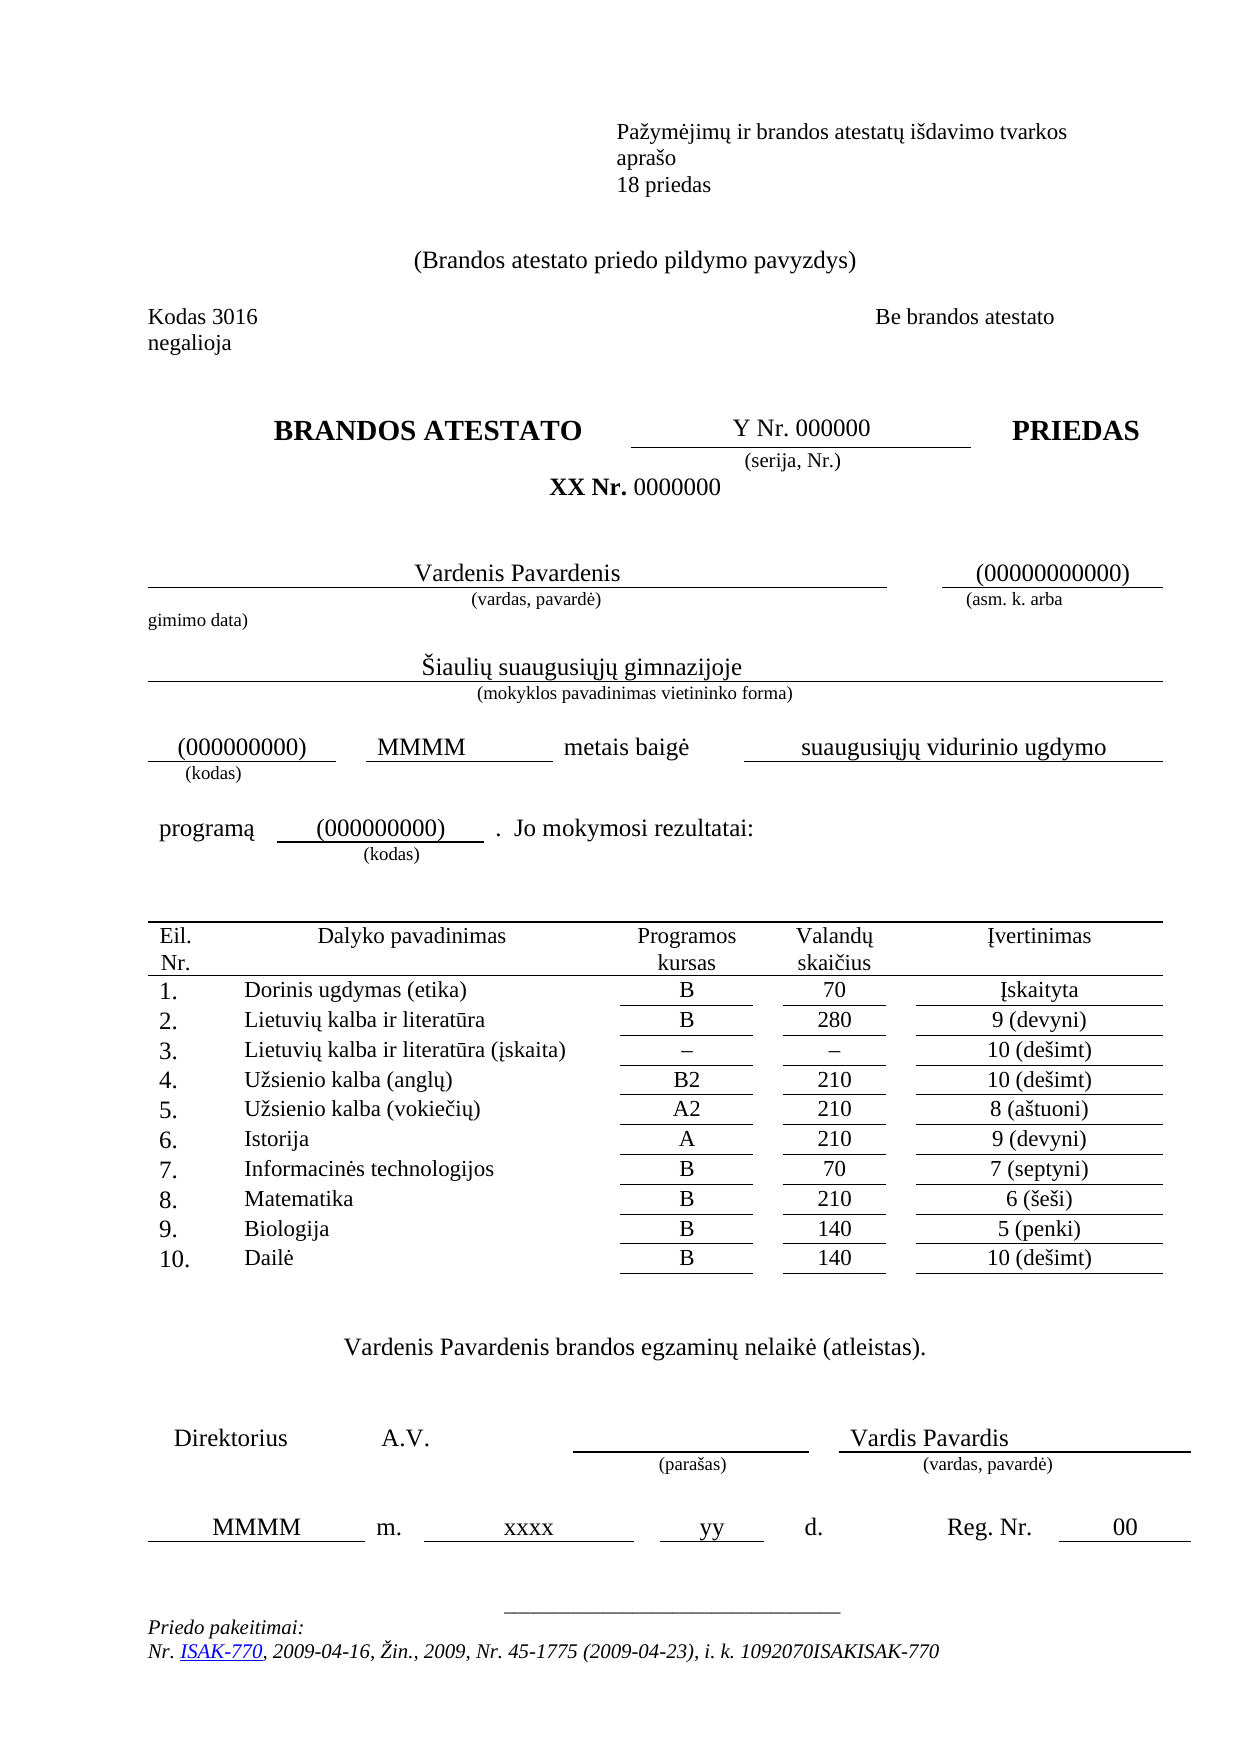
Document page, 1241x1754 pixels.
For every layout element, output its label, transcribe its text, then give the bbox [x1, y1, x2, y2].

table_header Eil. Nr. [148, 923, 203, 975]
text Vardenis Pavardenis brandos egzaminų nelaikė (atleistas). [148, 1332, 1122, 1360]
table_cell [591, 1094, 620, 1124]
table_header xxxx [424, 1513, 633, 1541]
text Pažymėjimų ir brandos atestatų išdavimo tvarkos aprašo [616, 118, 1122, 171]
table_cell 10 (dešimt) [916, 1244, 1163, 1273]
table_cell [203, 976, 233, 1005]
table_cell 10 (dešimt) [916, 1036, 1163, 1064]
table_cell 210 [783, 1066, 886, 1094]
table_cell Dorinis ugdymas (etika) [233, 976, 591, 1005]
table_cell [203, 1035, 233, 1064]
table_cell [886, 1184, 916, 1213]
table_cell 4. [148, 1065, 203, 1094]
table_cell [753, 1243, 783, 1273]
table_cell 9 (devyni) [916, 1006, 1163, 1035]
table_cell [591, 1065, 620, 1094]
table_cell [753, 1035, 783, 1064]
table_cell B [620, 1155, 753, 1184]
table_cell 5. [148, 1094, 203, 1124]
table_cell [203, 1214, 233, 1243]
text Priedo pakeitimai: [148, 1615, 1122, 1639]
table_cell [886, 1035, 916, 1064]
table_cell [203, 1243, 233, 1273]
text (kodas) [148, 842, 1122, 864]
table_cell Lietuvių kalba ir literatūra [233, 1005, 591, 1035]
table_cell [591, 1154, 620, 1184]
table_cell [886, 1243, 916, 1273]
table_header BRANDOS ATESTATO [263, 413, 602, 447]
table_cell [886, 1065, 916, 1094]
table_cell [591, 1124, 620, 1154]
table_header Programos kursas [620, 923, 753, 975]
table_header Dalyko pavadinimas [233, 923, 591, 975]
table_cell B [620, 1244, 753, 1273]
table_cell 210 [783, 1095, 886, 1124]
table_header [971, 413, 1001, 447]
table_cell [753, 1124, 783, 1154]
text (mokyklos pavadinimas vietininko forma) [148, 682, 1122, 704]
table_header [634, 1513, 660, 1541]
table_cell [886, 1214, 916, 1243]
table_cell [591, 1214, 620, 1243]
table_cell [591, 1035, 620, 1064]
table_cell 6 (šeši) [916, 1185, 1163, 1213]
table_header MMMM [366, 733, 552, 761]
table_header [886, 923, 916, 975]
table_cell 10 (dešimt) [916, 1066, 1163, 1094]
table_cell 1. [148, 976, 203, 1005]
table_cell A [620, 1125, 753, 1154]
table_cell [203, 1065, 233, 1094]
table_cell 6. [148, 1124, 203, 1154]
table_cell 8 (aštuoni) [916, 1095, 1163, 1124]
table_cell 70 [783, 1155, 886, 1184]
subtitle (Brandos atestato priedo pildymo pavyzdys) [148, 245, 1122, 274]
table_header Vardenis Pavardenis [148, 558, 887, 587]
table_header [715, 733, 744, 761]
table_header Reg. Nr. [867, 1513, 1059, 1541]
table_header (000000000) [148, 733, 336, 761]
table_header MMMM [148, 1513, 365, 1541]
table_header [591, 923, 620, 975]
table_cell 210 [783, 1185, 886, 1213]
table_cell [886, 1005, 916, 1035]
table_header [842, 1513, 867, 1541]
table_header Vardis Pavardis [839, 1423, 1191, 1451]
table_cell 2. [148, 1005, 203, 1035]
table_cell 8. [148, 1184, 203, 1213]
table_cell 10. [148, 1243, 203, 1273]
table_cell [753, 976, 783, 1005]
table_cell – [620, 1036, 753, 1064]
table_cell [753, 1154, 783, 1184]
table_header Y Nr. 000000 [631, 413, 971, 447]
table_header Įvertinimas [916, 923, 1163, 975]
table_header metais baigė [553, 733, 715, 761]
table_header [514, 1423, 573, 1451]
table_cell [203, 1005, 233, 1035]
table_header [764, 1513, 793, 1541]
table_cell [591, 1243, 620, 1273]
table_cell [203, 1154, 233, 1184]
table_header programą [148, 813, 277, 841]
text (kodas) [148, 762, 1122, 784]
table_header yy [660, 1513, 763, 1541]
table_header PRIEDAS [1001, 413, 1163, 447]
text XX Nr. 0000000 [148, 472, 1122, 500]
table_cell B [620, 1185, 753, 1213]
table_cell B2 [620, 1066, 753, 1094]
table_cell 9 (devyni) [916, 1125, 1163, 1154]
table_header suaugusiųjų vidurinio ugdymo [744, 733, 1163, 761]
table_header [809, 1423, 838, 1451]
table_cell 210 [783, 1125, 886, 1154]
table_header [203, 923, 233, 975]
table_header (000000000) [277, 813, 484, 841]
table_header d. [793, 1513, 842, 1541]
table_cell [753, 1005, 783, 1035]
table_cell [753, 1065, 783, 1094]
table_cell Informacinės technologijos [233, 1154, 591, 1184]
table_cell 9. [148, 1214, 203, 1243]
table_cell Užsienio kalba (vokiečių) [233, 1094, 591, 1124]
table_cell Dailė [233, 1243, 591, 1273]
table_cell B [620, 1215, 753, 1243]
table_cell [591, 976, 620, 1005]
table_cell 7 (septyni) [916, 1155, 1163, 1184]
text (serija, Nr.) [148, 448, 1122, 472]
table_cell B [620, 1006, 753, 1035]
table_header m. [365, 1513, 424, 1541]
table_header [887, 558, 942, 587]
table_cell 140 [783, 1244, 886, 1273]
table_header [602, 413, 631, 447]
table_cell Biologija [233, 1214, 591, 1243]
text (vardas, pavardė) (asm. k. arba gimimo data) [148, 588, 1122, 631]
table_cell [886, 1094, 916, 1124]
table_header (00000000000) [942, 558, 1163, 587]
table_header 00 [1059, 1513, 1191, 1541]
table_cell 280 [783, 1006, 886, 1035]
table_cell [886, 1124, 916, 1154]
table_cell Užsienio kalba (anglų) [233, 1065, 591, 1094]
table_cell [203, 1094, 233, 1124]
table_cell – [783, 1036, 886, 1064]
table_cell [886, 976, 916, 1005]
table_cell 3. [148, 1035, 203, 1064]
table_cell 70 [783, 976, 886, 1005]
text (parašas) (vardas, pavardė) [148, 1452, 1122, 1474]
table_header Valandų skaičius [783, 923, 886, 975]
table_cell B [620, 976, 753, 1005]
table_cell [203, 1124, 233, 1154]
table_cell Istorija [233, 1124, 591, 1154]
table_cell [753, 1214, 783, 1243]
table_cell 7. [148, 1154, 203, 1184]
table_header [336, 733, 366, 761]
table_header [573, 1423, 809, 1451]
table_cell [886, 1154, 916, 1184]
table_header . Jo mokymosi rezultatai: [484, 813, 1163, 841]
table_cell [203, 1184, 233, 1213]
table_header Direktorius A.V. [163, 1423, 513, 1451]
table_cell [591, 1184, 620, 1213]
text __________________________________ [148, 1592, 1122, 1615]
text Nr. ISAK-770, 2009-04-16, Žin., 2009, Nr. 45-1775 (2009-04-23), i. k. 1092070ISAKISAK-770 [148, 1639, 1122, 1663]
table_cell 140 [783, 1215, 886, 1243]
table_cell 5 (penki) [916, 1215, 1163, 1243]
table_cell [753, 1184, 783, 1213]
table_cell Lietuvių kalba ir literatūra (įskaita) [233, 1035, 591, 1064]
table_cell Įskaityta [916, 976, 1163, 1005]
text 18 priedas [616, 171, 1122, 197]
table_cell Matematika [233, 1184, 591, 1213]
table_header [753, 923, 783, 975]
table_cell [591, 1005, 620, 1035]
table_cell [753, 1094, 783, 1124]
text Kodas 3016 Be brandos atestato negalioja [148, 303, 1122, 356]
table_header Šiaulių suaugusiųjų gimnazijoje [148, 653, 1163, 681]
table_cell A2 [620, 1095, 753, 1124]
